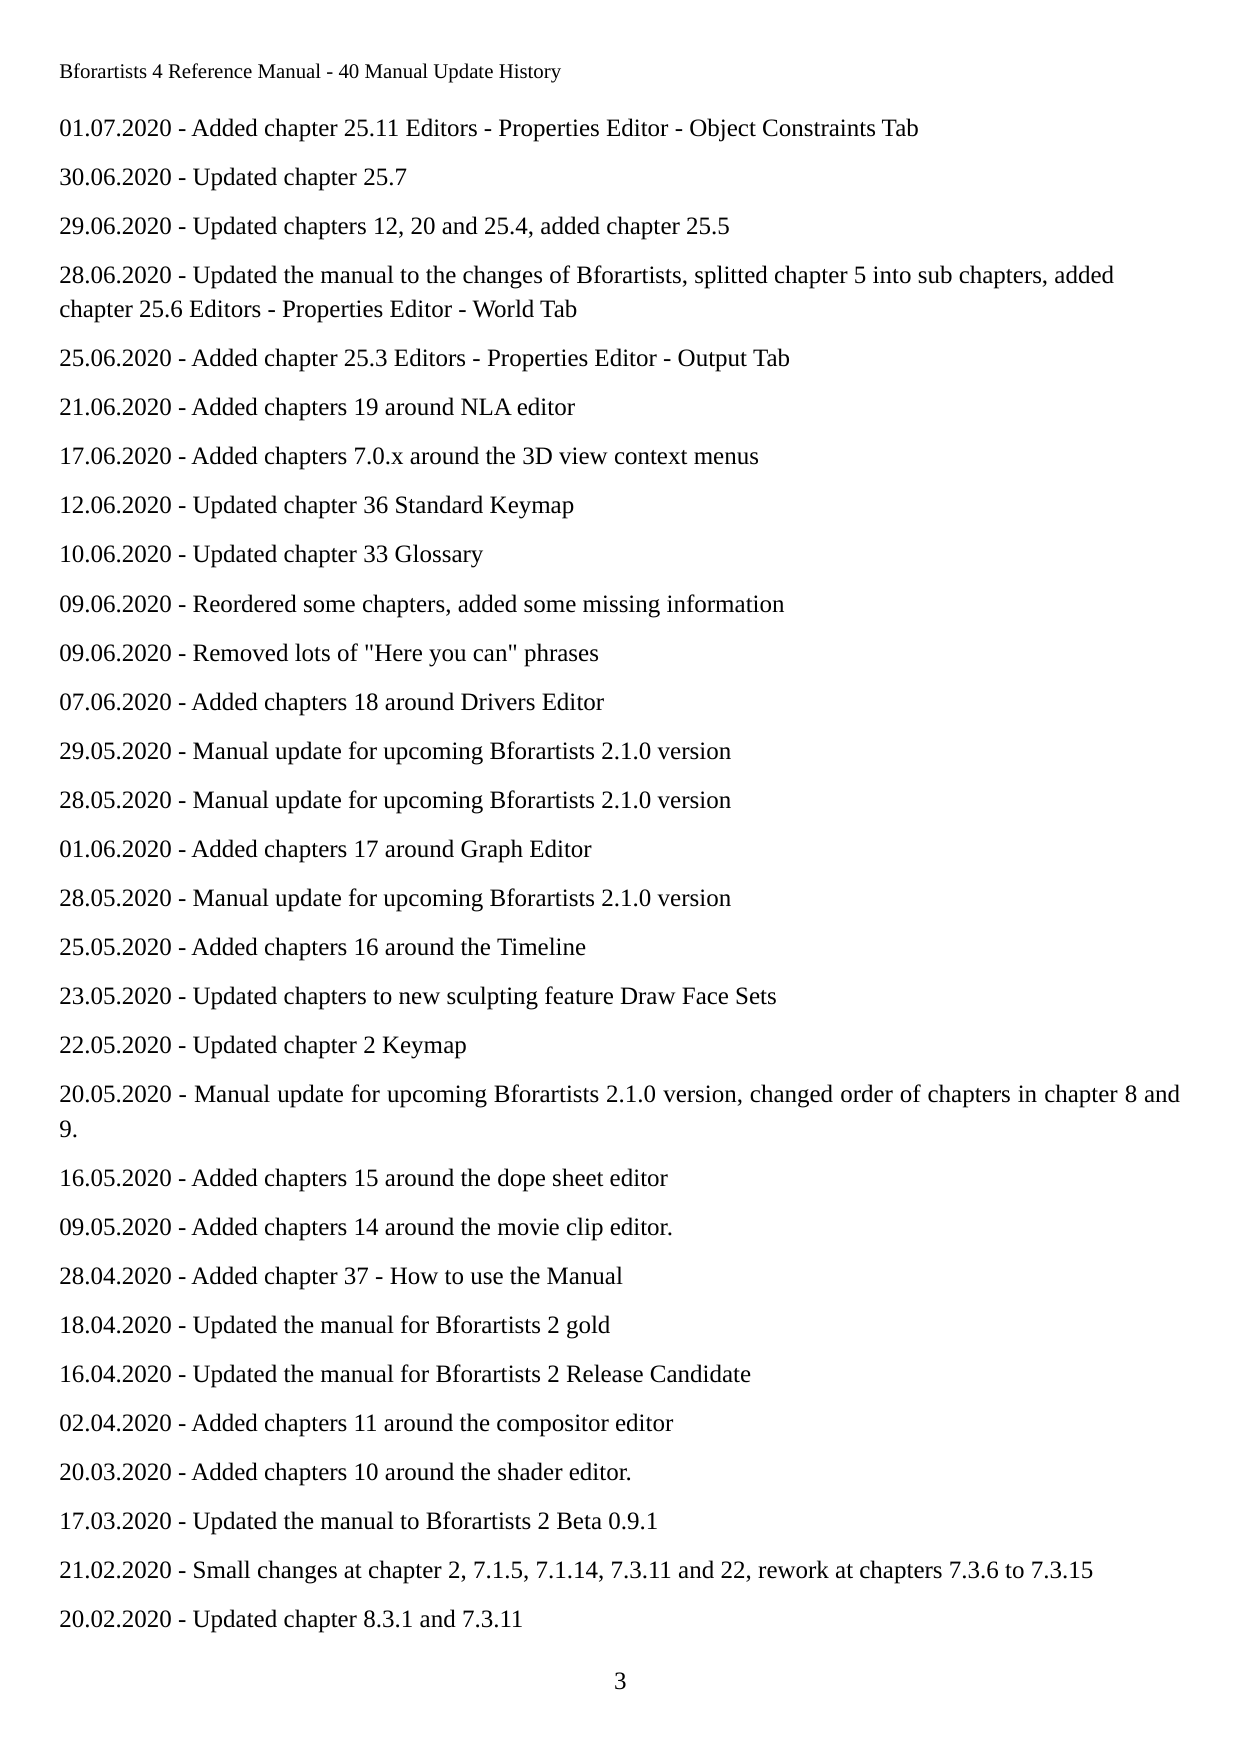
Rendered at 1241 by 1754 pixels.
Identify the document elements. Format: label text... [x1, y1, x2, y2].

text 25.05.2020 - Added chapters 16 around the Timeline [59, 932, 1181, 961]
text 29.05.2020 - Manual update for upcoming Bforartists 2.1.0 version [59, 736, 1181, 764]
text 28.04.2020 - Added chapter 37 - How to use the Manual [59, 1261, 1181, 1290]
text 17.06.2020 - Added chapters 7.0.x around the 3D view context menus [59, 441, 1181, 470]
text 17.03.2020 - Updated the manual to Bforartists 2 Beta 0.9.1 [59, 1506, 1181, 1535]
text 30.06.2020 - Updated chapter 25.7 [59, 162, 1181, 190]
text 01.07.2020 - Added chapter 25.11 Editors - Properties Editor - Object Constraints Tab [59, 113, 1181, 141]
text 21.02.2020 - Small changes at chapter 2, 7.1.5, 7.1.14, 7.3.11 and 22, rework at chapters 7.3.6 to 7.3.15 [59, 1555, 1181, 1584]
text 18.04.2020 - Updated the manual for Bforartists 2 gold [59, 1310, 1181, 1339]
text 21.06.2020 - Added chapters 19 around NLA editor [59, 392, 1181, 421]
text 16.05.2020 - Added chapters 15 around the dope sheet editor [59, 1163, 1181, 1192]
text 20.05.2020 - Manual update for upcoming Bforartists 2.1.0 version, changed order of chapters in chapter 8 and 9. [59, 1079, 1181, 1142]
text 09.06.2020 - Reordered some chapters, added some missing information [59, 589, 1181, 617]
text 02.04.2020 - Added chapters 11 around the compositor editor [59, 1408, 1181, 1437]
text 25.06.2020 - Added chapter 25.3 Editors - Properties Editor - Output Tab [59, 343, 1181, 372]
text 10.06.2020 - Updated chapter 33 Glossary [59, 539, 1181, 568]
text 09.06.2020 - Removed lots of "Here you can" phrases [59, 638, 1181, 666]
text 29.06.2020 - Updated chapters 12, 20 and 25.4, added chapter 25.5 [59, 211, 1181, 239]
text 20.02.2020 - Updated chapter 8.3.1 and 7.3.11 [59, 1604, 1181, 1633]
text 16.04.2020 - Updated the manual for Bforartists 2 Release Candidate [59, 1359, 1181, 1388]
text 23.05.2020 - Updated chapters to new sculpting feature Draw Face Sets [59, 981, 1181, 1010]
text 28.06.2020 - Updated the manual to the changes of Bforartists, splitted chapter 5 into sub chapters, added chapter 25.6 Editors - Properties Editor - World Tab [59, 260, 1181, 323]
text 09.05.2020 - Added chapters 14 around the movie clip editor. [59, 1212, 1181, 1241]
text 12.06.2020 - Updated chapter 36 Standard Keymap [59, 491, 1181, 519]
text 28.05.2020 - Manual update for upcoming Bforartists 2.1.0 version [59, 785, 1181, 814]
text 07.06.2020 - Added chapters 18 around Drivers Editor [59, 687, 1181, 716]
text 28.05.2020 - Manual update for upcoming Bforartists 2.1.0 version [59, 883, 1181, 912]
text 22.05.2020 - Updated chapter 2 Keymap [59, 1030, 1181, 1059]
text 01.06.2020 - Added chapters 17 around Graph Editor [59, 834, 1181, 863]
text 20.03.2020 - Added chapters 10 around the shader editor. [59, 1457, 1181, 1486]
